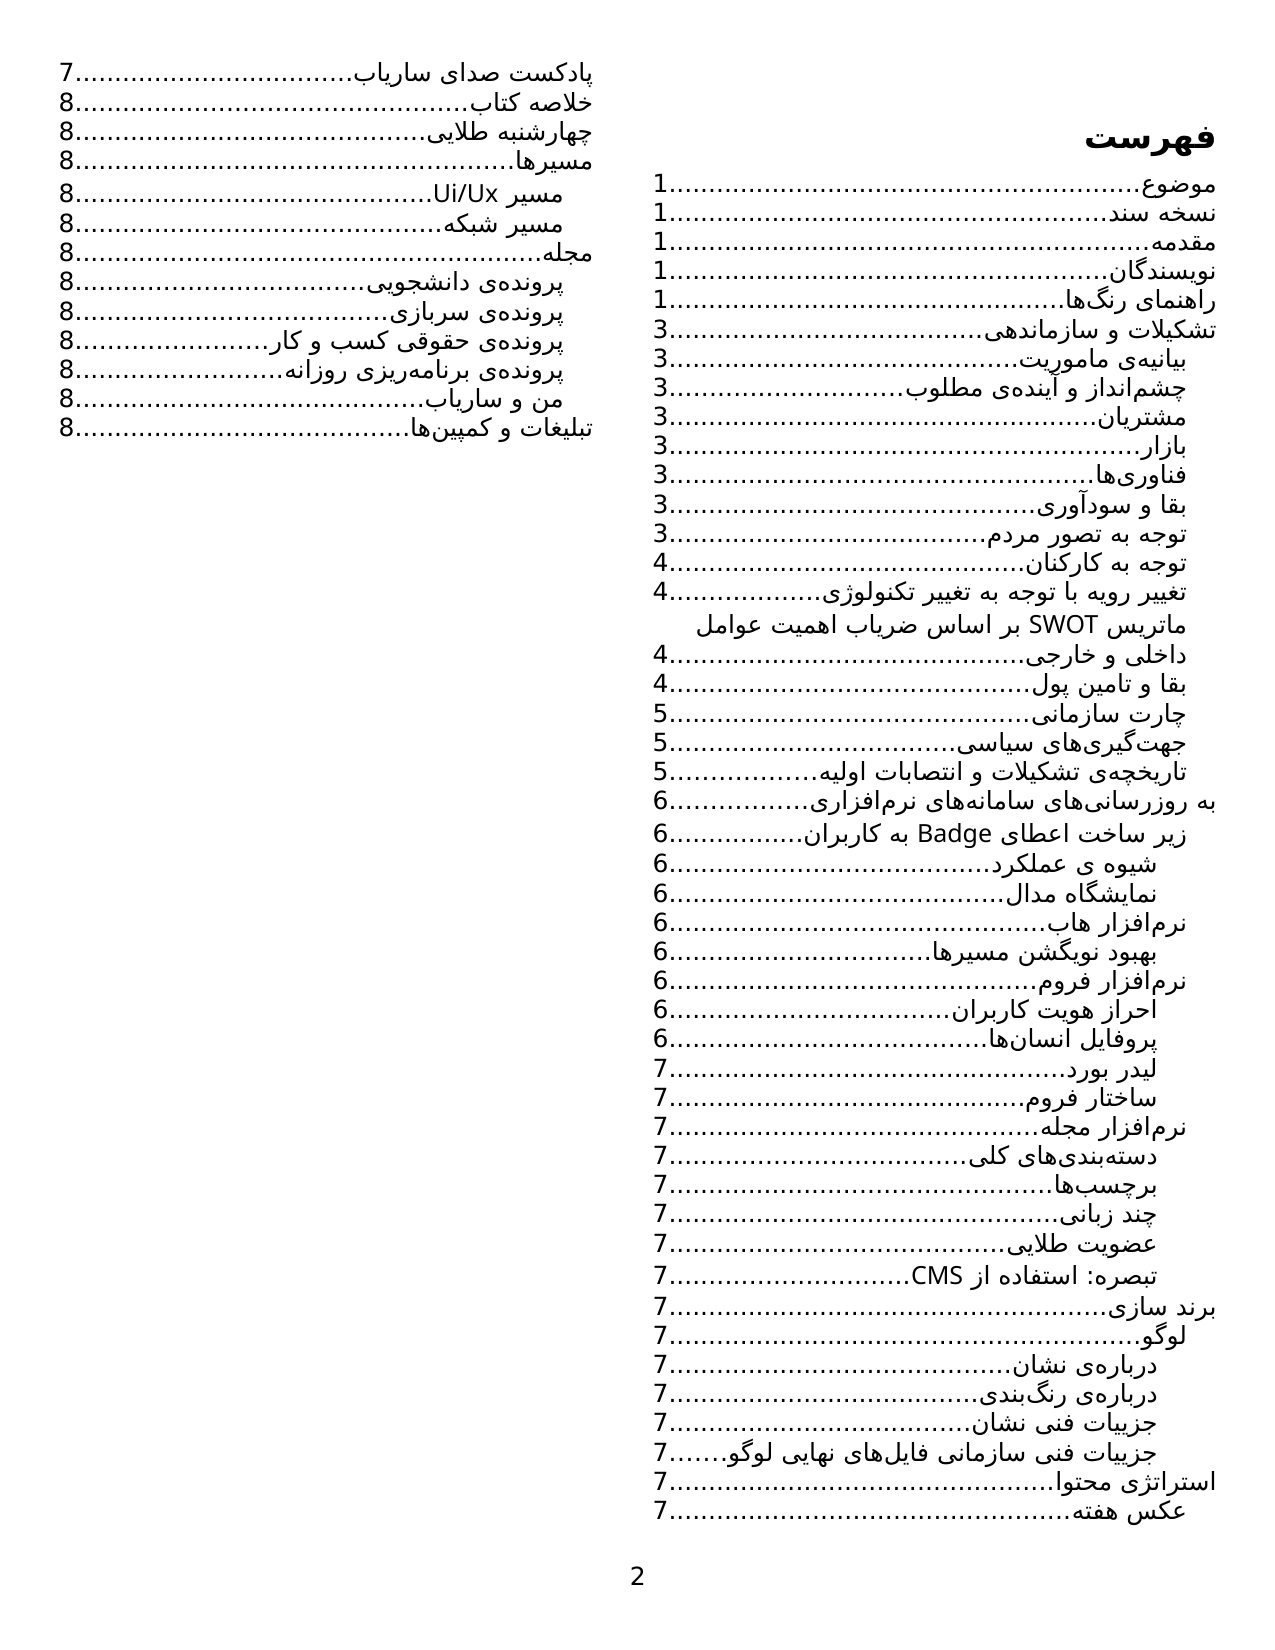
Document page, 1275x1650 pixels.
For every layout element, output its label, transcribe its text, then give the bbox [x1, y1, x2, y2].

text چهارشنبه طلایی 8 [58, 117, 593, 146]
text نسخه سند 1 [652, 198, 1216, 227]
text لیدر بورد 7 [652, 1054, 1157, 1083]
text نرم‌افزار مجله 7 [652, 1112, 1187, 1141]
text برچسب‌ها 7 [652, 1170, 1157, 1199]
text مجله 8 [58, 238, 593, 268]
text موضوع 1 [652, 169, 1216, 198]
text مسیر Ui/Ux 8 [58, 175, 563, 209]
text شیوه ی عملکرد 6 [652, 849, 1157, 879]
text پرونده‌ی سربازی 8 [58, 297, 563, 326]
text نویسندگان 1 [652, 256, 1216, 286]
text مسیر شبکه 8 [58, 209, 563, 238]
text عضویت طلایی 7 [652, 1229, 1157, 1258]
text زیر ساخت اعطای Badge به کاربران 6 [652, 816, 1187, 849]
text بهبود نویگشن مسیر‌ها 6 [652, 937, 1157, 966]
text پادکست صدای ساریاب 7 [58, 58, 593, 88]
text فناوری‌ها 3 [652, 461, 1187, 490]
text چند زبانی 7 [652, 1199, 1157, 1229]
text تبصره: استفاده از CMS 7 [652, 1258, 1157, 1292]
subtitle فهرست [652, 118, 1216, 156]
text تاریخچه‌ی تشکیلات و انتصابات اولیه 5 [652, 757, 1187, 786]
text راهنمای رنگ‌ها 1 [652, 286, 1216, 315]
text بقا و سود‌آوری 3 [652, 490, 1187, 519]
text تغییر رویه با توجه به تغییر تکنولوژی 4 [652, 577, 1187, 606]
text بقا و تامین پول 4 [652, 670, 1187, 699]
text تشکیلات و سازماندهی 3 [652, 315, 1216, 344]
text چارت سازمانی 5 [652, 699, 1187, 728]
text ساختار فروم 7 [652, 1083, 1157, 1112]
text احراز هویت کاربران 6 [652, 995, 1157, 1024]
text جزییات فنی نشان 7 [652, 1409, 1157, 1438]
text درباره‌ی نشان 7 [652, 1350, 1157, 1379]
text مشتریان 3 [652, 402, 1187, 431]
text ماتریس SWOT بر اساس ضریاب اهمیت عوامل داخلی و خارجی 4 [652, 606, 1187, 670]
text پرونده‌ی دانشجویی 8 [58, 268, 563, 297]
text نرم‌افزار هاب 6 [652, 908, 1187, 937]
text جزییات فنی سازمانی فایل‌های نهایی لوگو 7 [652, 1438, 1157, 1467]
text من و ساریاب 8 [58, 384, 563, 413]
text برند سازی 7 [652, 1292, 1216, 1321]
text تبلیغات و کمپین‌ها 8 [58, 413, 593, 443]
text پرونده‌ی حقوقی کسب و کار 8 [58, 326, 563, 355]
text نرم‌افزار فروم 6 [652, 966, 1187, 995]
text مقدمه 1 [652, 227, 1216, 256]
text بیانیه‌ی ماموریت 3 [652, 344, 1187, 373]
text درباره‌ی رنگ‌بندی 7 [652, 1379, 1157, 1409]
text بازار 3 [652, 431, 1187, 461]
text جهت‌گیری‌های سیاسی 5 [652, 728, 1187, 757]
text به روز‌رسانی‌های سامانه‌های نرم‌افزاری 6 [652, 786, 1216, 816]
text خلاصه کتاب 8 [58, 88, 593, 117]
text پروفایل انسان‌ها 6 [652, 1024, 1157, 1054]
text دسته‌بندی‌های کلی 7 [652, 1141, 1157, 1170]
text عکس هفته 7 [652, 1496, 1187, 1525]
text توجه به تصور مردم 3 [652, 519, 1187, 548]
text توجه به کارکنان 4 [652, 548, 1187, 577]
text لوگو 7 [652, 1321, 1187, 1350]
text پرونده‌ی برنامه‌ریزی روزانه 8 [58, 355, 563, 384]
text چشم‌انداز و آینده‌ی مطلوب 3 [652, 373, 1187, 402]
text استراتژی محتوا 7 [652, 1467, 1216, 1496]
text مسیر‌ها 8 [58, 146, 593, 175]
text نمایشگاه مدال 6 [652, 879, 1157, 908]
